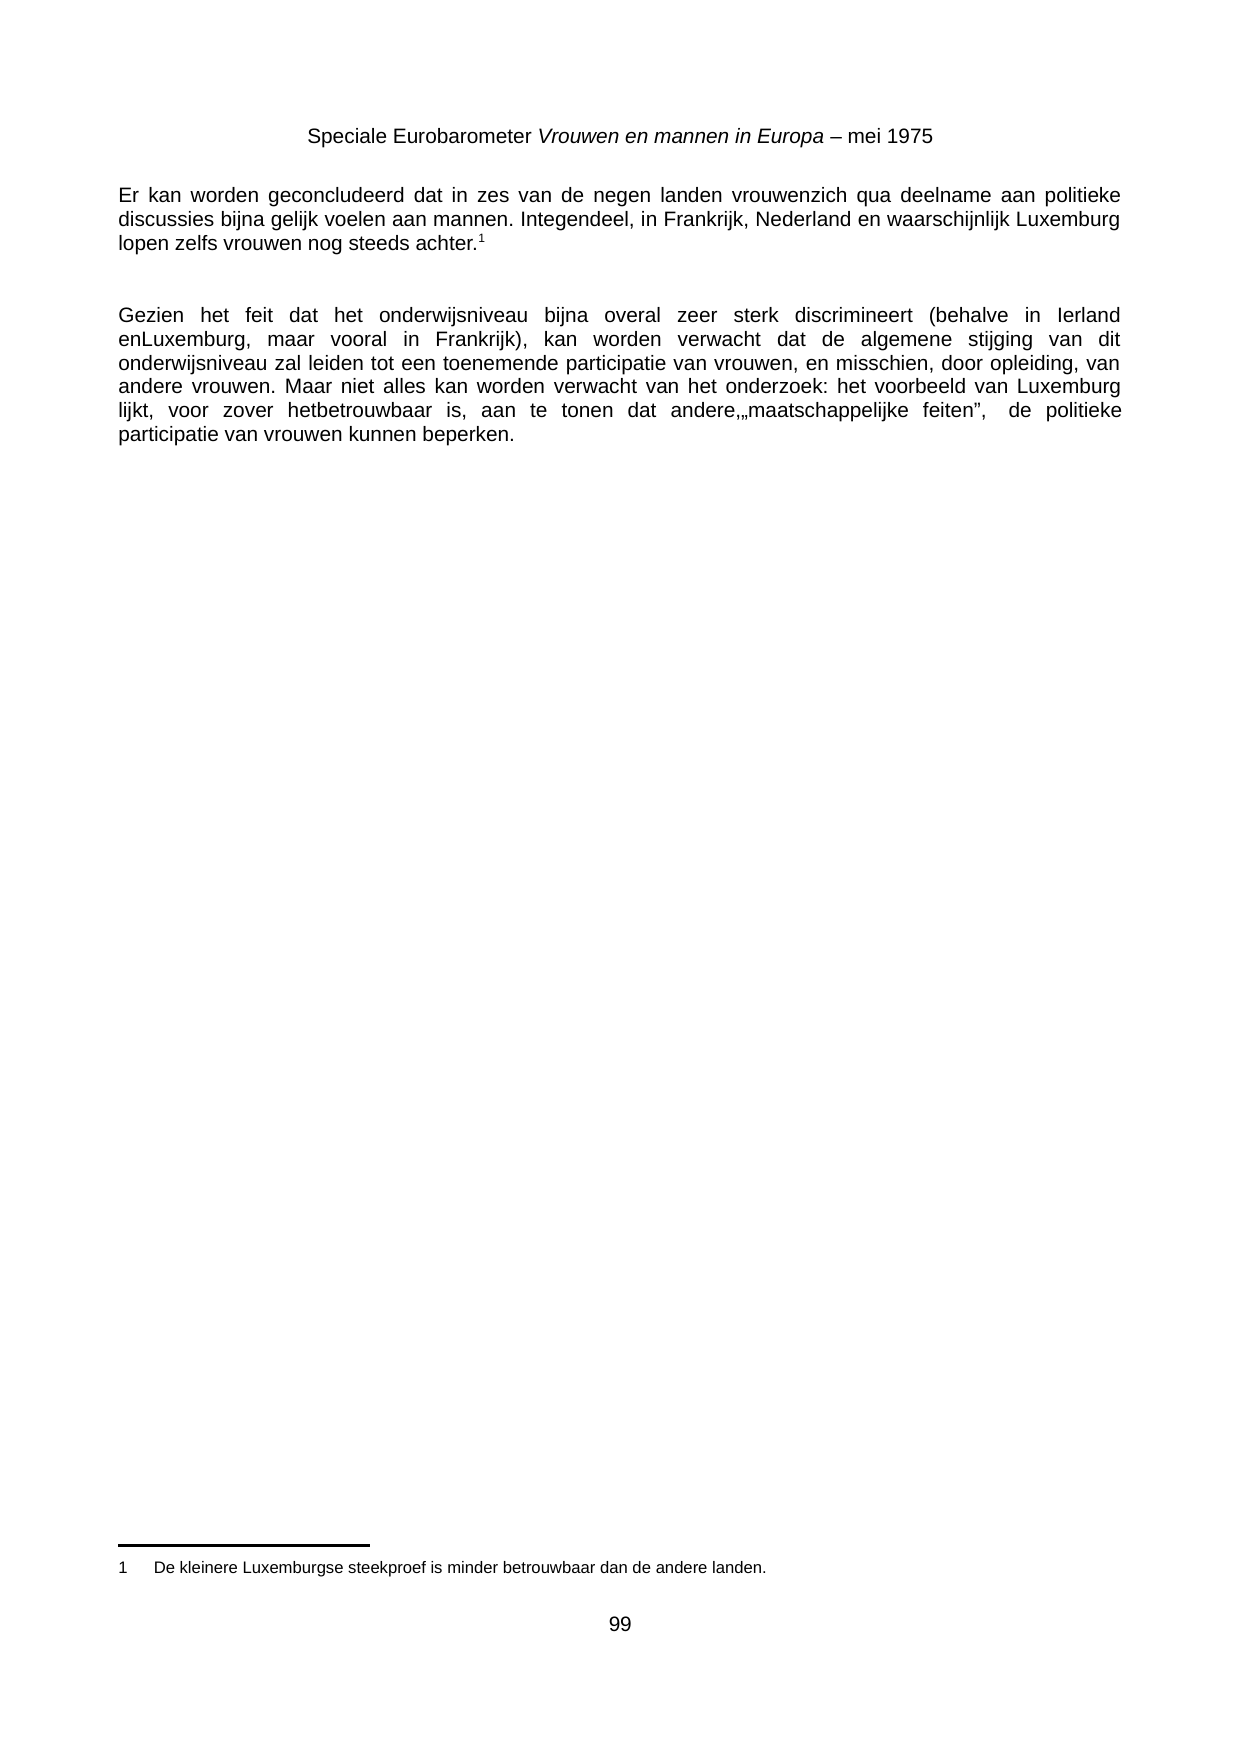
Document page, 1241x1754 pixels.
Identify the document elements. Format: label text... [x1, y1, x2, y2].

text Er kan worden geconcludeerd dat in zes van de negen landen vrouwenzich qua deelname aan politieke discussies bijna gelijk voelen aan mannen. Integendeel, in Frankrijk, Nederland en waarschijnlijk Luxemburg lopen zelfs vrouwen nog steeds achter. [118, 183, 1122, 255]
text Gezien het feit dat het onderwijsniveau bijna overal zeer sterk discrimineert (behalve in Ierland enLuxemburg, maar vooral in Frankrijk), kan worden verwacht dat de algemene stijging van dit onderwijsniveau zal leiden tot een toenemende participatie van vrouwen, en misschien, door opleiding, van andere vrouwen. Maar niet alles kan worden verwacht van het onderzoek: het voorbeeld van Luxemburg lijkt, voor zover hetbetrouwbaar is, aan te tonen dat andere,„maatschappelijke feiten”, de politieke participatie van vrouwen kunnen beperken. [118, 302, 1122, 446]
text De kleinere Luxemburgse steekproef is minder betrouwbaar dan de andere landen. [118, 1557, 1122, 1577]
